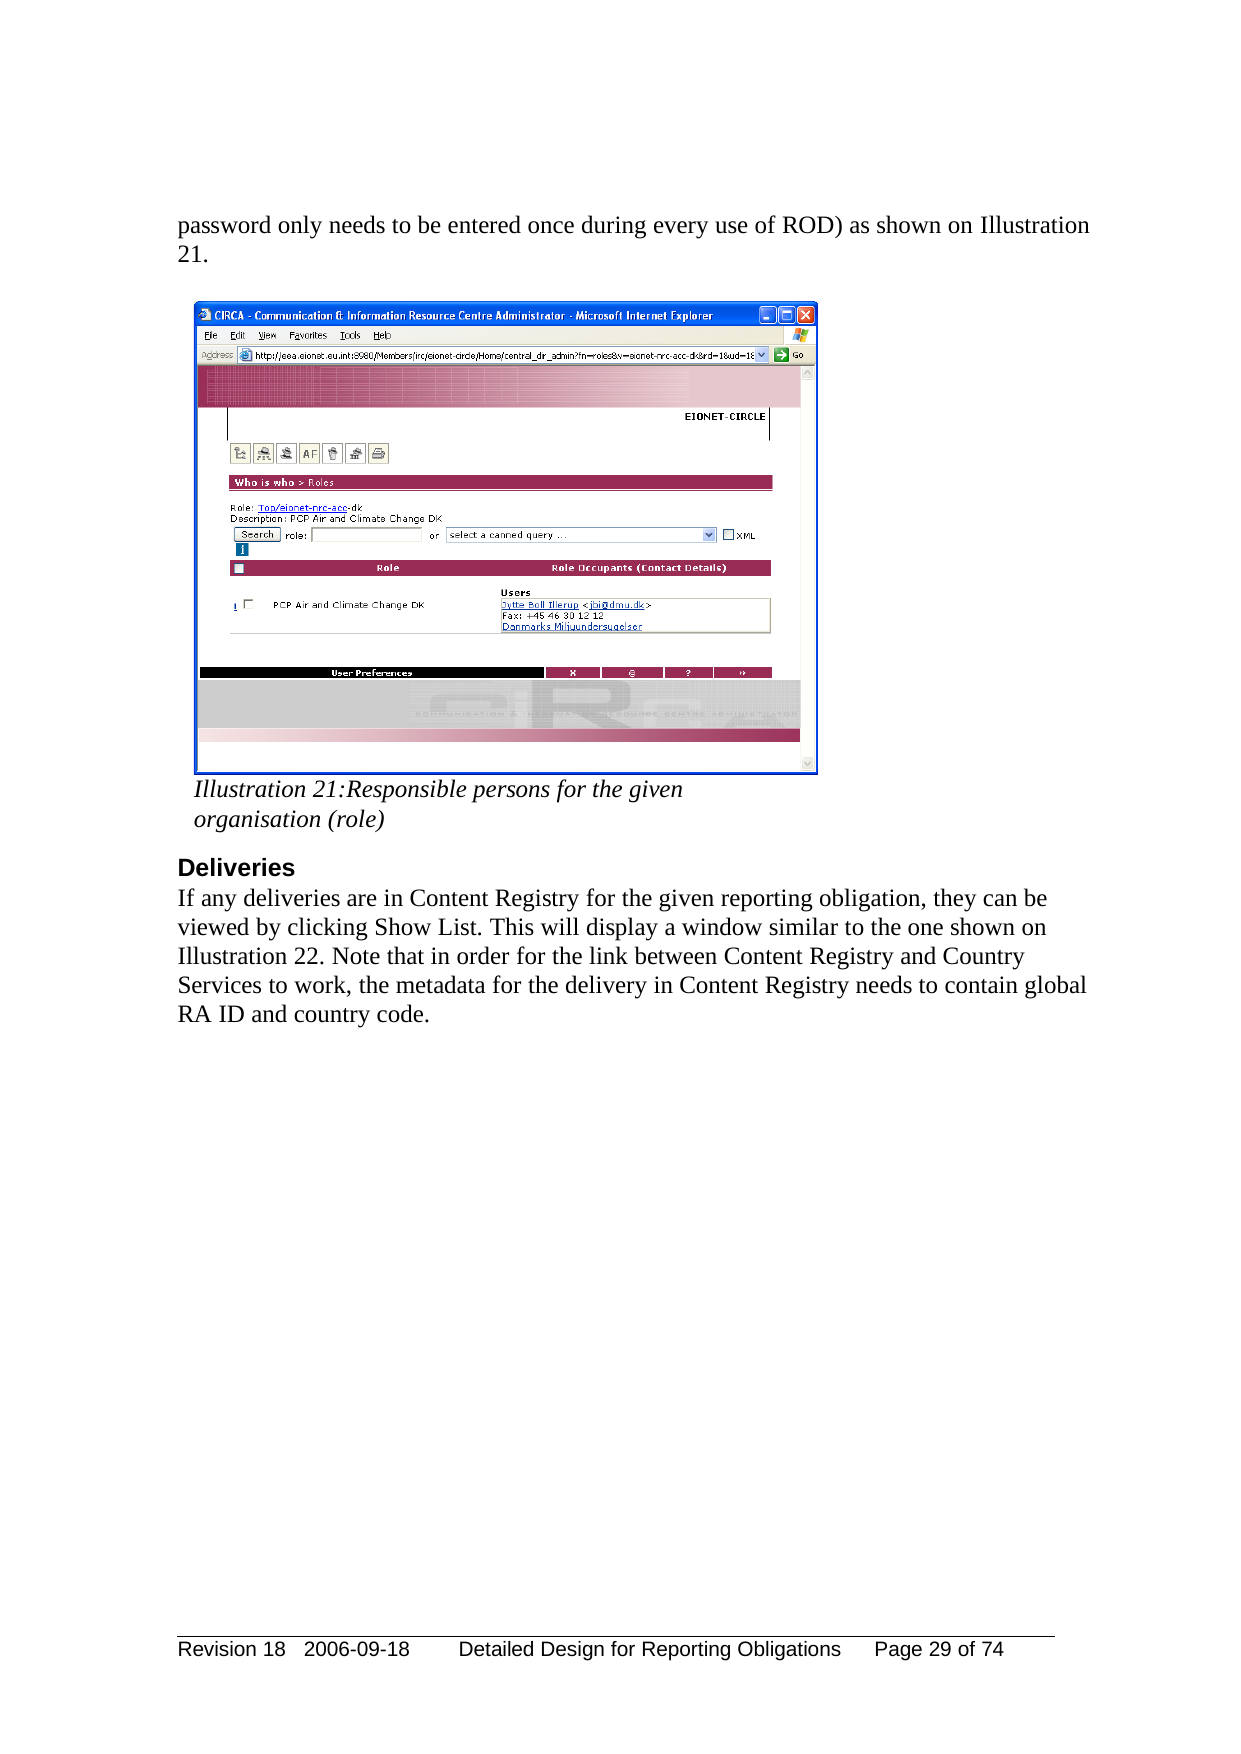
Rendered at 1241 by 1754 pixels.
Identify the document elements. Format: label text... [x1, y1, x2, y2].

text If any deliveries are in Content Registry for the given reporting obligation, they can be viewed by clicking Show List. This will display a window similar to the one shown on Illustration 22. Note that in order for the link between Content Registry and Country Services to work, the metadata for the delivery in Content Registry needs to contain global RA ID and country code. [177, 882, 1092, 1028]
subtitle Deliveries [177, 853, 1092, 882]
text Illustration 21:Responsible persons for the given organisation (role) [194, 775, 818, 832]
picture [193, 301, 818, 775]
text password only needs to be entered once during every use of ROD) as shown on Illustration 21. [177, 210, 1092, 268]
